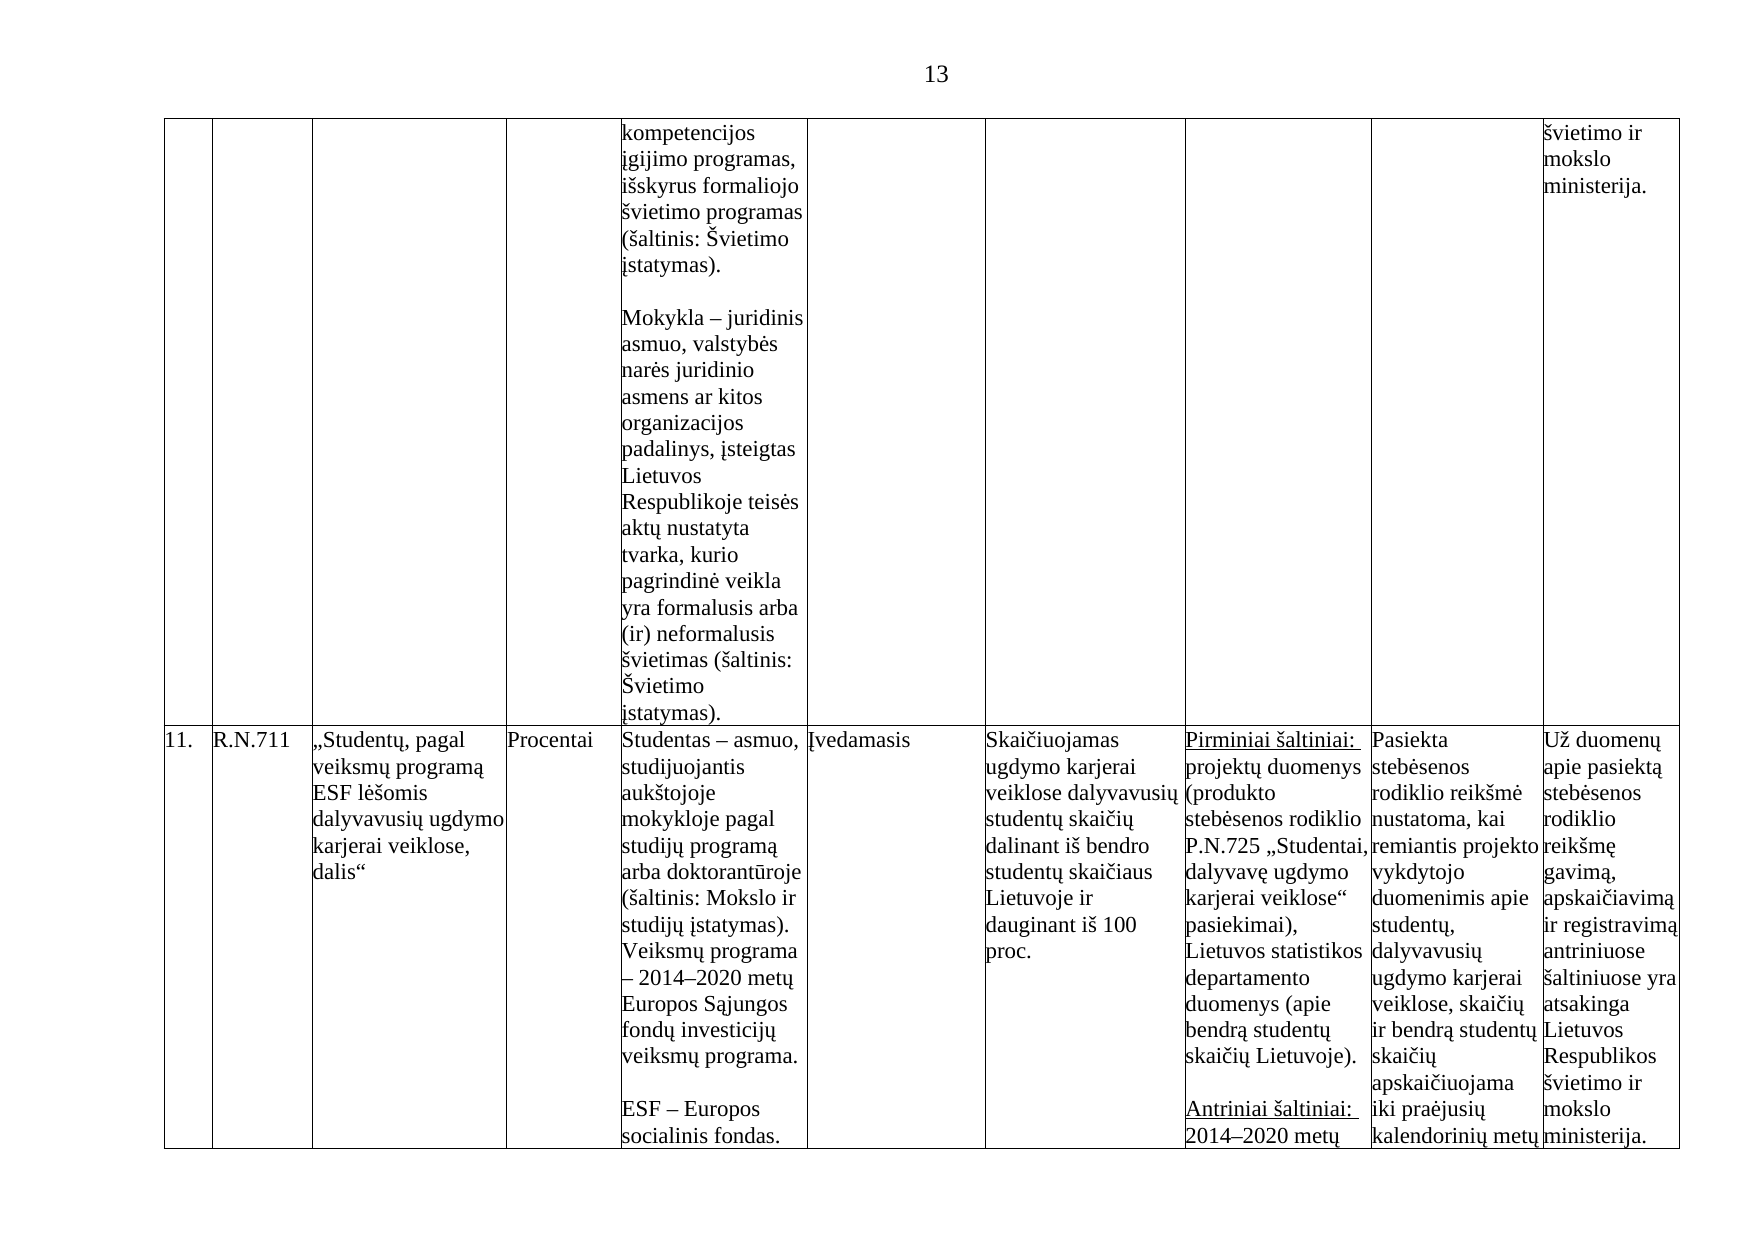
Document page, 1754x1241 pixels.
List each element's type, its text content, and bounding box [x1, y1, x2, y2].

table_cell Studentas – asmuo, studijuojantis aukštojoje mokykloje pagal studijų programą arba doktorantūroje (šaltinis: Mokslo ir studijų įstatymas). Veiksmų programa – 2014–2020 metų Europos Sąjungos fondų investicijų veiksmų programa. ESF – Europos socialinis fondas. [622, 726, 807, 1148]
table_cell Procentai [507, 726, 621, 1148]
table_cell „Studentų, pagal veiksmų programą ESF lėšomis dalyvavusių ugdymo karjerai veiklose, dalis“ [313, 726, 506, 1148]
table_cell R.N.711 [213, 726, 312, 1148]
table_cell [808, 119, 985, 725]
table_cell [165, 119, 212, 725]
table_cell Skaičiuojamas ugdymo karjerai veiklose dalyvavusių studentų skaičių dalinant iš bendro studentų skaičiaus Lietuvoje ir dauginant iš 100 proc. [986, 726, 1185, 1148]
table_cell 11. [165, 726, 212, 1148]
table_cell [986, 119, 1185, 725]
table_cell kompetencijos įgijimo programas, išskyrus formaliojo švietimo programas (šaltinis: Švietimo įstatymas). Mokykla – juridinis asmuo, valstybės narės juridinio asmens ar kitos organizacijos padalinys, įsteigtas Lietuvos Respublikoje teisės aktų nustatyta tvarka, kurio pagrindinė veikla yra formalusis arba (ir) neformalusis švietimas (šaltinis: Švietimo įstatymas). [622, 119, 807, 725]
table_cell [1372, 119, 1543, 725]
table_cell Pirminiai šaltiniai: projektų duomenys (produkto stebėsenos rodiklio P.N.725 „Studentai, dalyvavę ugdymo karjerai veiklose“ pasiekimai), Lietuvos statistikos departamento duomenys (apie bendrą studentų skaičių Lietuvoje). Antriniai šaltiniai: 2014–2020 metų [1186, 726, 1371, 1148]
table_cell [507, 119, 621, 725]
table_cell [213, 119, 312, 725]
table_cell Įvedamasis [808, 726, 985, 1148]
table_cell [313, 119, 506, 725]
table_cell [1186, 119, 1371, 725]
table_cell Pasiekta stebėsenos rodiklio reikšmė nustatoma, kai remiantis projekto vykdytojo duomenimis apie studentų, dalyvavusių ugdymo karjerai veiklose, skaičių ir bendrą studentų skaičių apskaičiuojama iki praėjusių kalendorinių metų [1372, 726, 1543, 1148]
table_cell Už duomenų apie pasiektą stebėsenos rodiklio reikšmę gavimą, apskaičiavimą ir registravimą antriniuose šaltiniuose yra atsakinga Lietuvos Respublikos švietimo ir mokslo ministerija. [1544, 726, 1679, 1148]
table_cell švietimo ir mokslo ministerija. [1544, 119, 1679, 725]
